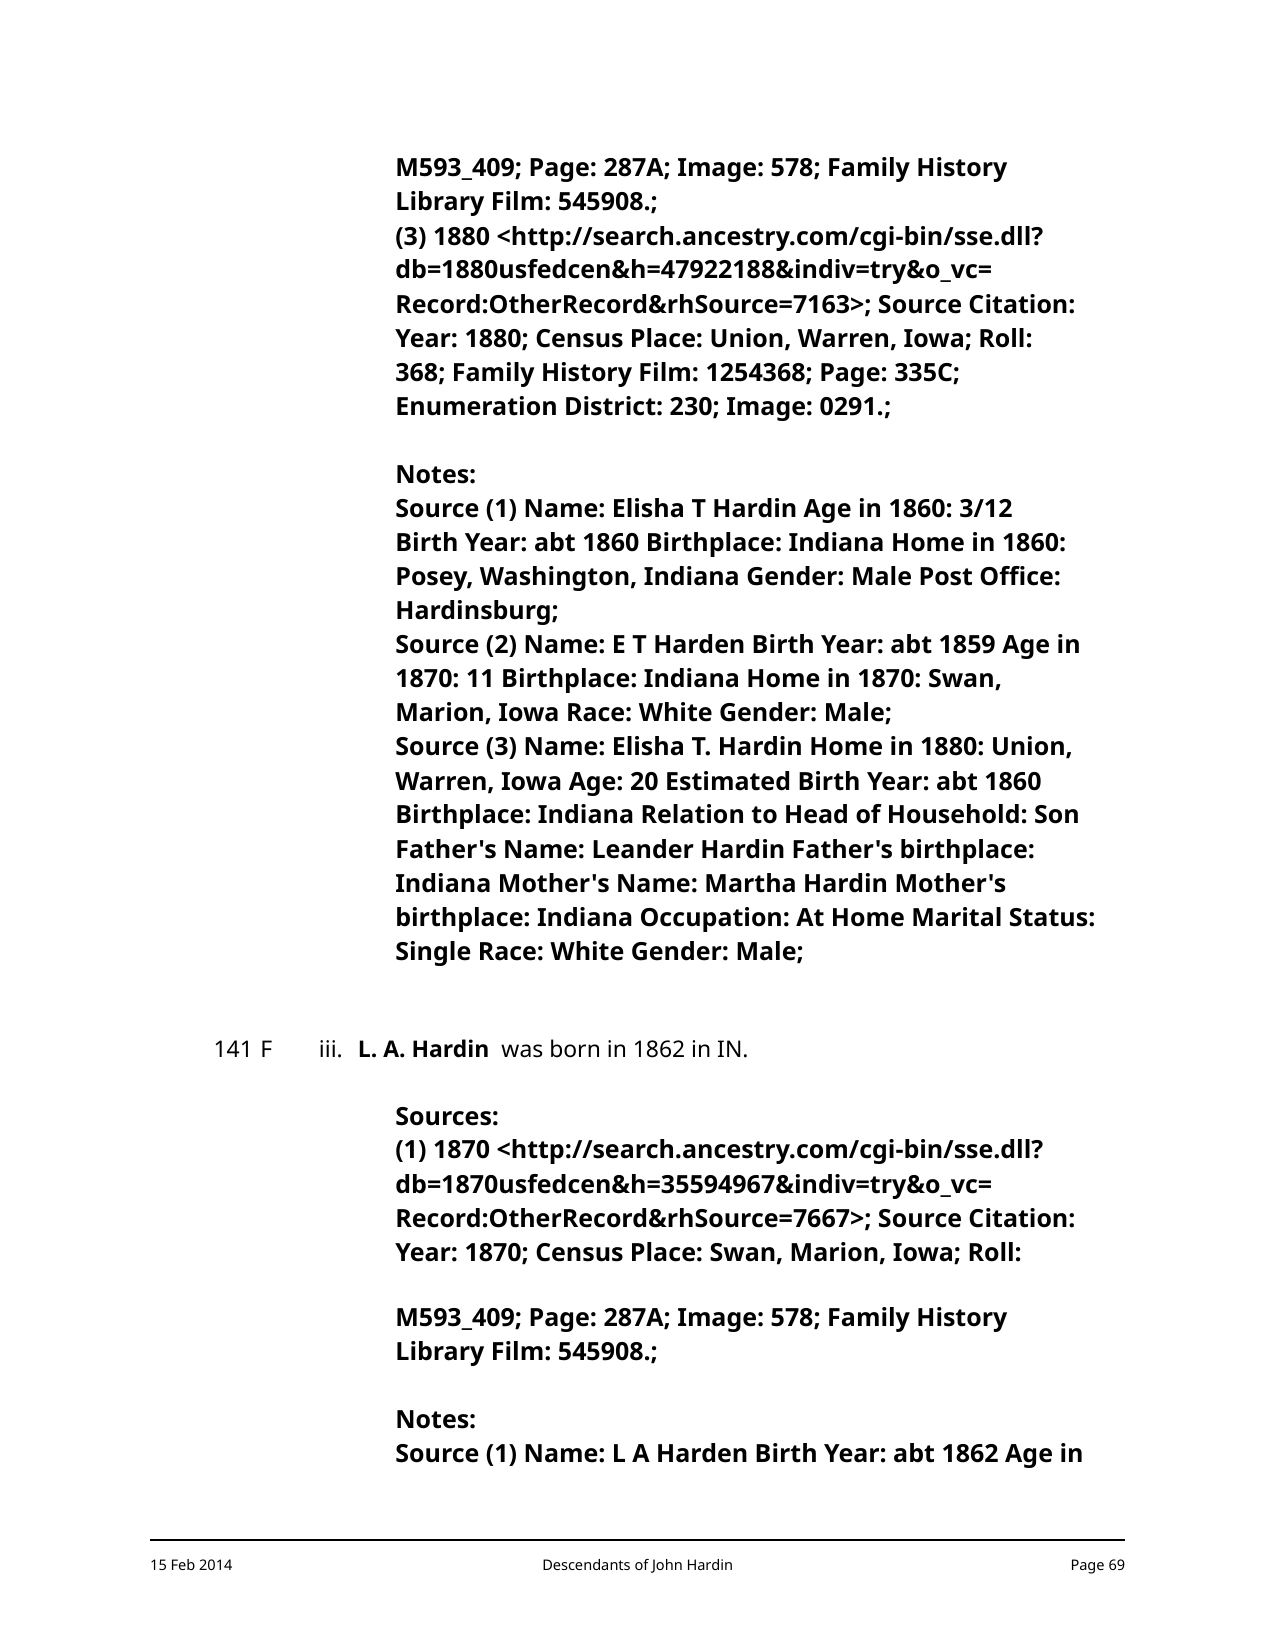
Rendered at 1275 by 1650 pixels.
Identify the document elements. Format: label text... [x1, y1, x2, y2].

text Source (1) Name: L A Harden Birth Year: abt 1862 Age in [395, 1436, 1125, 1470]
text Single Race: White Gender: Male; [395, 933, 1125, 967]
text db=1880usfedcen&h=47922188&indiv=try&o_vc= [395, 252, 1125, 286]
text Record:OtherRecord&rhSource=7163>; Source Citation: [395, 286, 1125, 320]
text Indiana Mother's Name: Martha Hardin Mother's [395, 865, 1125, 899]
text Year: 1880; Census Place: Union, Warren, Iowa; Roll: [395, 320, 1125, 354]
text Posey, Washington, Indiana Gender: Male Post Office: [395, 559, 1125, 593]
text (1) 1870 <http://search.ancestry.com/cgi-bin/sse.dll? [395, 1132, 1125, 1166]
text db=1870usfedcen&h=35594967&indiv=try&o_vc= [395, 1166, 1125, 1200]
text Birth Year: abt 1860 Birthplace: Indiana Home in 1860: [395, 525, 1125, 559]
text Father's Name: Leander Hardin Father's birthplace: [395, 831, 1125, 865]
text Warren, Iowa Age: 20 Estimated Birth Year: abt 1860 [395, 763, 1125, 797]
text 1870: 11 Birthplace: Indiana Home in 1870: Swan, [395, 661, 1125, 695]
text M593_409; Page: 287A; Image: 578; Family History [395, 1300, 1125, 1334]
text Source (1) Name: Elisha T Hardin Age in 1860: 3/12 [395, 491, 1125, 525]
text Hardinsburg; [395, 593, 1125, 627]
text Enumeration District: 230; Image: 0291.; [395, 388, 1125, 422]
text Sources: [395, 1098, 1125, 1132]
text Record:OtherRecord&rhSource=7667>; Source Citation: [395, 1200, 1125, 1234]
text 141 F iii. L. A. Hardin was born in 1862 in IN. [150, 1033, 1125, 1064]
text Birthplace: Indiana Relation to Head of Household: Son [395, 797, 1125, 831]
text Notes: [395, 457, 1125, 491]
text Year: 1870; Census Place: Swan, Marion, Iowa; Roll: [395, 1234, 1125, 1268]
text Library Film: 545908.; [395, 1334, 1125, 1368]
text Library Film: 545908.; [395, 184, 1125, 218]
text Notes: [395, 1402, 1125, 1436]
text birthplace: Indiana Occupation: At Home Marital Status: [395, 899, 1125, 933]
text (3) 1880 <http://search.ancestry.com/cgi-bin/sse.dll? [395, 218, 1125, 252]
text 368; Family History Film: 1254368; Page: 335C; [395, 354, 1125, 388]
text Source (2) Name: E T Harden Birth Year: abt 1859 Age in [395, 627, 1125, 661]
text Marion, Iowa Race: White Gender: Male; [395, 695, 1125, 729]
text Source (3) Name: Elisha T. Hardin Home in 1880: Union, [395, 729, 1125, 763]
text M593_409; Page: 287A; Image: 578; Family History [395, 150, 1125, 184]
